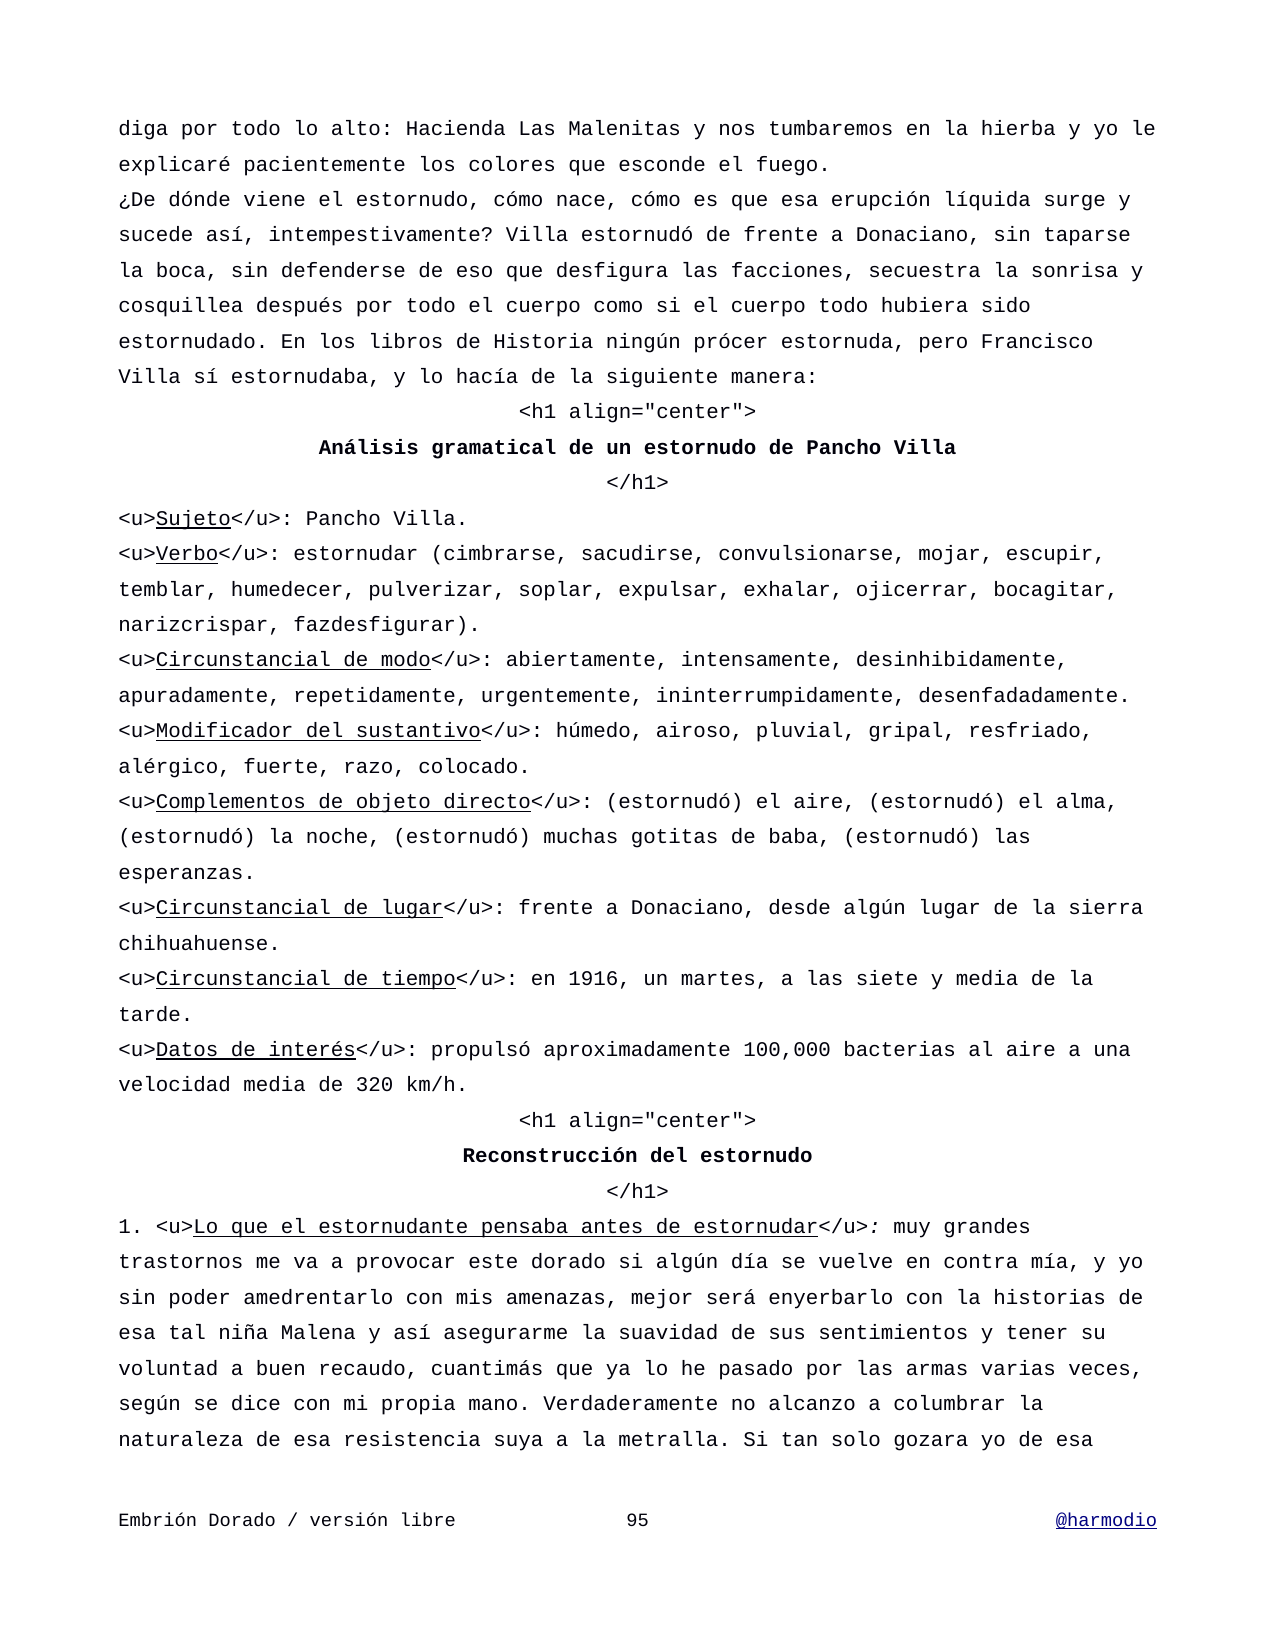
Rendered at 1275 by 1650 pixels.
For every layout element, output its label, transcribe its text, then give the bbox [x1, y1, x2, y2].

text Análisis gramatical de un estornudo de Pancho Villa [118, 437, 1157, 461]
text <u>Circunstancial de tiempo</u>: en 1916, un martes, a las siete y media de la tarde. [118, 968, 1157, 1027]
text <h1 align="center"> [118, 1110, 1157, 1133]
text <u>Circunstancial de lugar</u>: frente a Donaciano, desde algún lugar de la sierra chihuahuense. [118, 897, 1157, 956]
text </h1> [118, 1181, 1157, 1204]
text diga por todo lo alto: Hacienda Las Malenitas y nos tumbaremos en la hierba y yo le explicaré pacientemente los colores que esconde el fuego. [118, 118, 1157, 177]
text <u>Verbo</u>: estornudar (cimbrarse, sacudirse, convulsionarse, mojar, escupir, temblar, humedecer, pulverizar, soplar, expulsar, exhalar, ojicerrar, bocagitar, narizcrispar, fazdesfigurar). [118, 543, 1157, 638]
text <u>Circunstancial de modo</u>: abiertamente, intensamente, desinhibidamente, apuradamente, repetidamente, urgentemente, ininterrumpidamente, desenfadadamente. [118, 649, 1157, 708]
text <u>Datos de interés</u>: propulsó aproximadamente 100,000 bacterias al aire a una velocidad media de 320 km/h. [118, 1039, 1157, 1098]
text ¿De dónde viene el estornudo, cómo nace, cómo es que esa erupción líquida surge y sucede así, intempestivamente? Villa estornudó de frente a Donaciano, sin taparse la boca, sin defenderse de eso que desfigura las facciones, secuestra la sonrisa y cosquillea después por todo el cuerpo como si el cuerpo todo hubiera sido estornudado. En los libros de Historia ningún prócer estornuda, pero Francisco Villa sí estornudaba, y lo hacía de la siguiente manera: [118, 189, 1157, 390]
text <h1 align="center"> [118, 401, 1157, 425]
text </h1> [118, 472, 1157, 496]
text (estornudó) la noche, (estornudó) muchas gotitas de baba, (estornudó) las esperanzas. [118, 826, 1157, 886]
text <u>Complementos de objeto directo</u>: (estornudó) el aire, (estornudó) el alma, [118, 791, 1157, 815]
text <u>Sujeto</u>: Pancho Villa. [118, 508, 1157, 531]
text Reconstrucción del estornudo [118, 1145, 1157, 1169]
text 1. <u>Lo que el estornudante pensaba antes de estornudar</u>: muy grandes trastornos me va a provocar este dorado si algún día se vuelve en contra mía, y yo sin poder amedrentarlo con mis amenazas, mejor será enyerbarlo con la historias de esa tal niña Malena y así asegurarme la suavidad de sus sentimientos y tener su voluntad a buen recaudo, cuantimás que ya lo he pasado por las armas varias veces, según se dice con mi propia mano. Verdaderamente no alcanzo a columbrar la naturaleza de esa resistencia suya a la metralla. Si tan solo gozara yo de esa [118, 1216, 1157, 1452]
text <u>Modificador del sustantivo</u>: húmedo, airoso, pluvial, gripal, resfriado, alérgico, fuerte, razo, colocado. [118, 720, 1157, 779]
